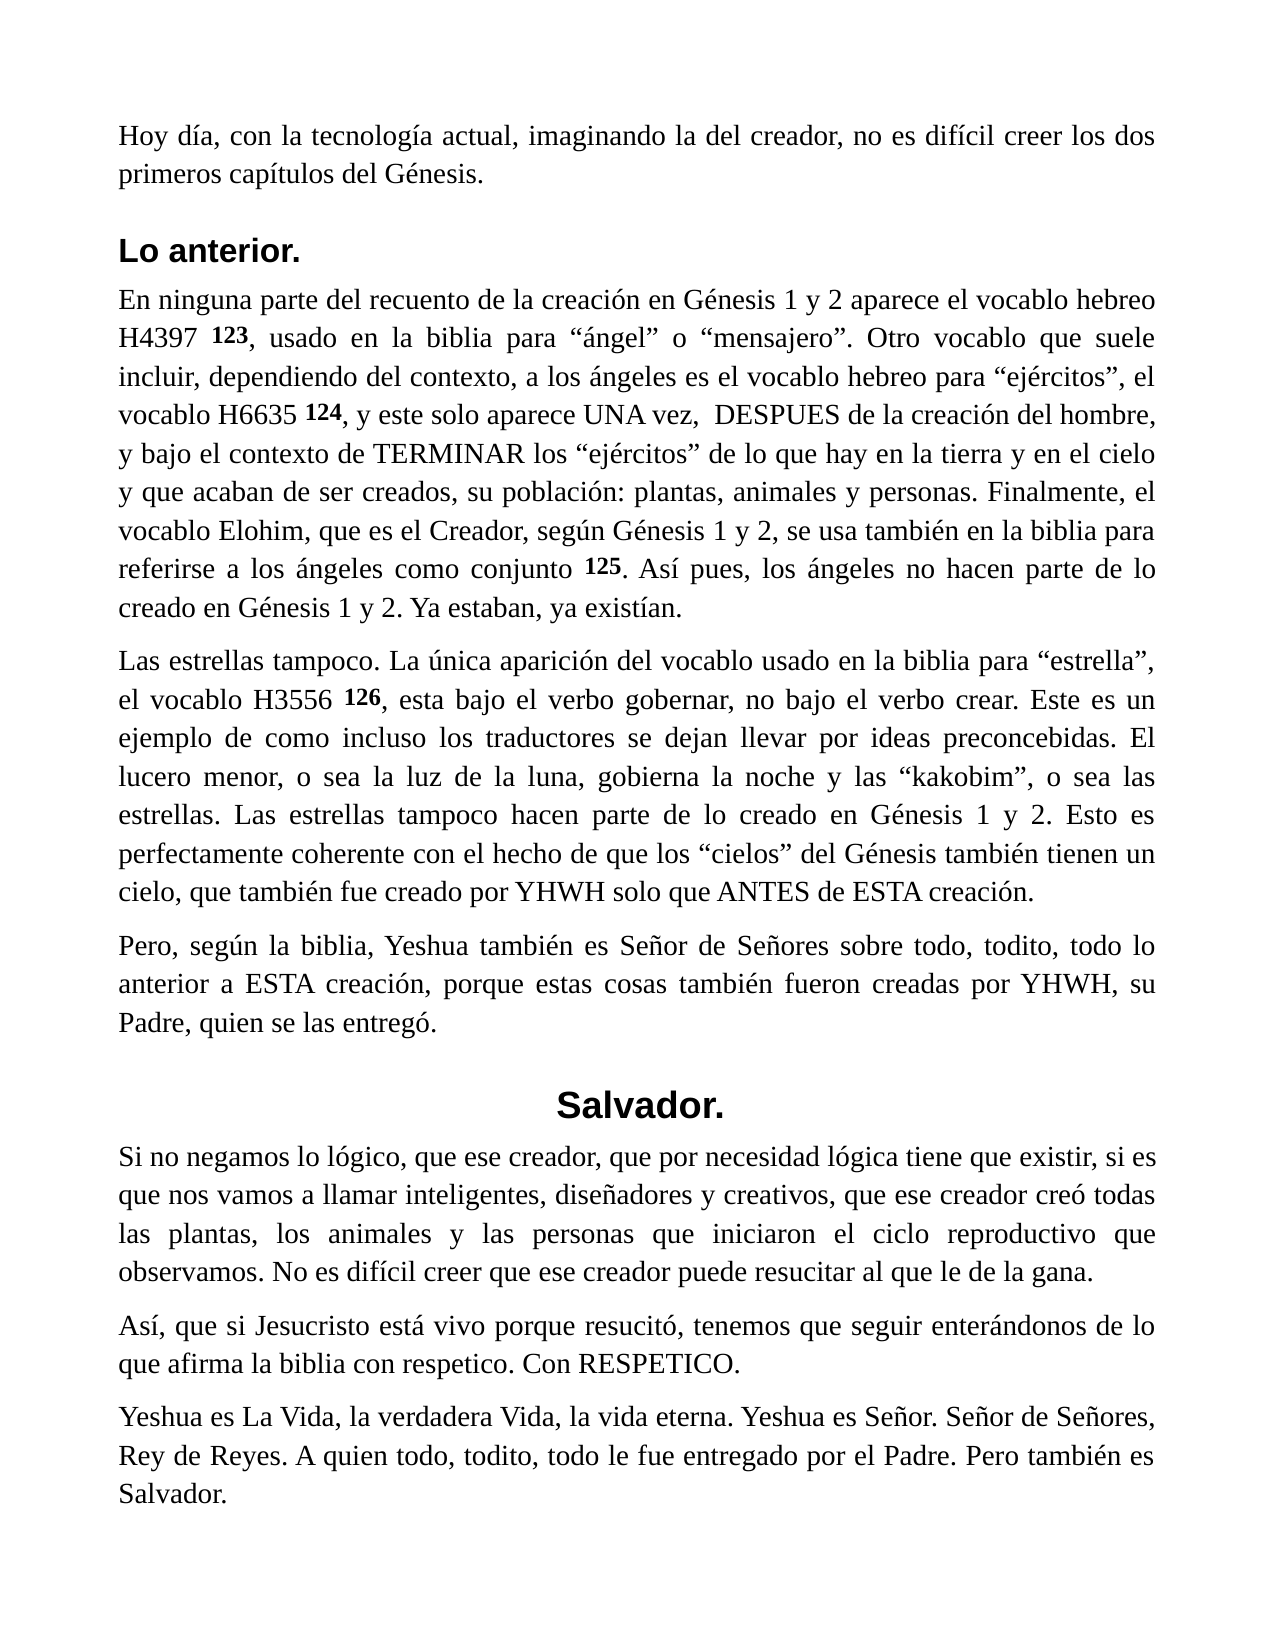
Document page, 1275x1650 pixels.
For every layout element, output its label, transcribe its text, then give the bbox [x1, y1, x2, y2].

subtitle Salvador. [124, 1083, 1157, 1126]
text Si no negamos lo lógico, que ese creador, que por necesidad lógica tiene que existir, si es que nos vamos a llamar inteligentes, diseñadores y creativos, que ese creador creó todas las plantas, los animales y las personas que iniciaron el ciclo reproductivo que observamos. No es difícil creer que ese creador puede resucitar al que le de la gana. [118, 1139, 1157, 1288]
text Hoy día, con la tecnología actual, imaginando la del creador, no es difícil creer los dos primeros capítulos del Génesis. [118, 118, 1157, 190]
text En ninguna parte del recuento de la creación en Génesis 1 y 2 aparece el vocablo hebreo H4397 , usado en la biblia para “ángel” o “mensajero”. Otro vocablo que suele incluir, dependiendo del contexto, a los ángeles es el vocablo hebreo para “ejércitos”, el vocablo H6635 , y este solo aparece UNA vez, DESPUES de la creación del hombre, y bajo el contexto de TERMINAR los “ejércitos” de lo que hay en la tierra y en el cielo y que acaban de ser creados, su población: plantas, animales y personas. Finalmente, el vocablo Elohim, que es el Creador, según Génesis 1 y 2, se usa también en la biblia para referirse a los ángeles como conjunto . Así pues, los ángeles no hacen parte de lo creado en Génesis 1 y 2. Ya estaban, ya existían. [118, 282, 1157, 624]
text Así, que si Jesucristo está vivo porque resucitó, tenemos que seguir enterándonos de lo que afirma la biblia con respetico. Con RESPETICO. [118, 1308, 1157, 1380]
subtitle Lo anterior. [118, 231, 1157, 269]
text Pero, según la biblia, Yeshua también es Señor de Señores sobre todo, todito, todo lo anterior a ESTA creación, porque estas cosas también fueron creadas por YHWH, su Padre, quien se las entregó. [118, 928, 1157, 1038]
text Yeshua es La Vida, la verdadera Vida, la vida eterna. Yeshua es Señor. Señor de Señores, Rey de Reyes. A quien todo, todito, todo le fue entregado por el Padre. Pero también es Salvador. [118, 1399, 1157, 1510]
text Las estrellas tampoco. La única aparición del vocablo usado en la biblia para “estrella”, el vocablo H3556 , esta bajo el verbo gobernar, no bajo el verbo crear. Este es un ejemplo de como incluso los traductores se dejan llevar por ideas preconcebidas. El lucero menor, o sea la luz de la luna, gobierna la noche y las “kakobim”, o sea las estrellas. Las estrellas tampoco hacen parte de lo creado en Génesis 1 y 2. Esto es perfectamente coherente con el hecho de que los “cielos” del Génesis también tienen un cielo, que también fue creado por YHWH solo que ANTES de ESTA creación. [118, 643, 1157, 908]
